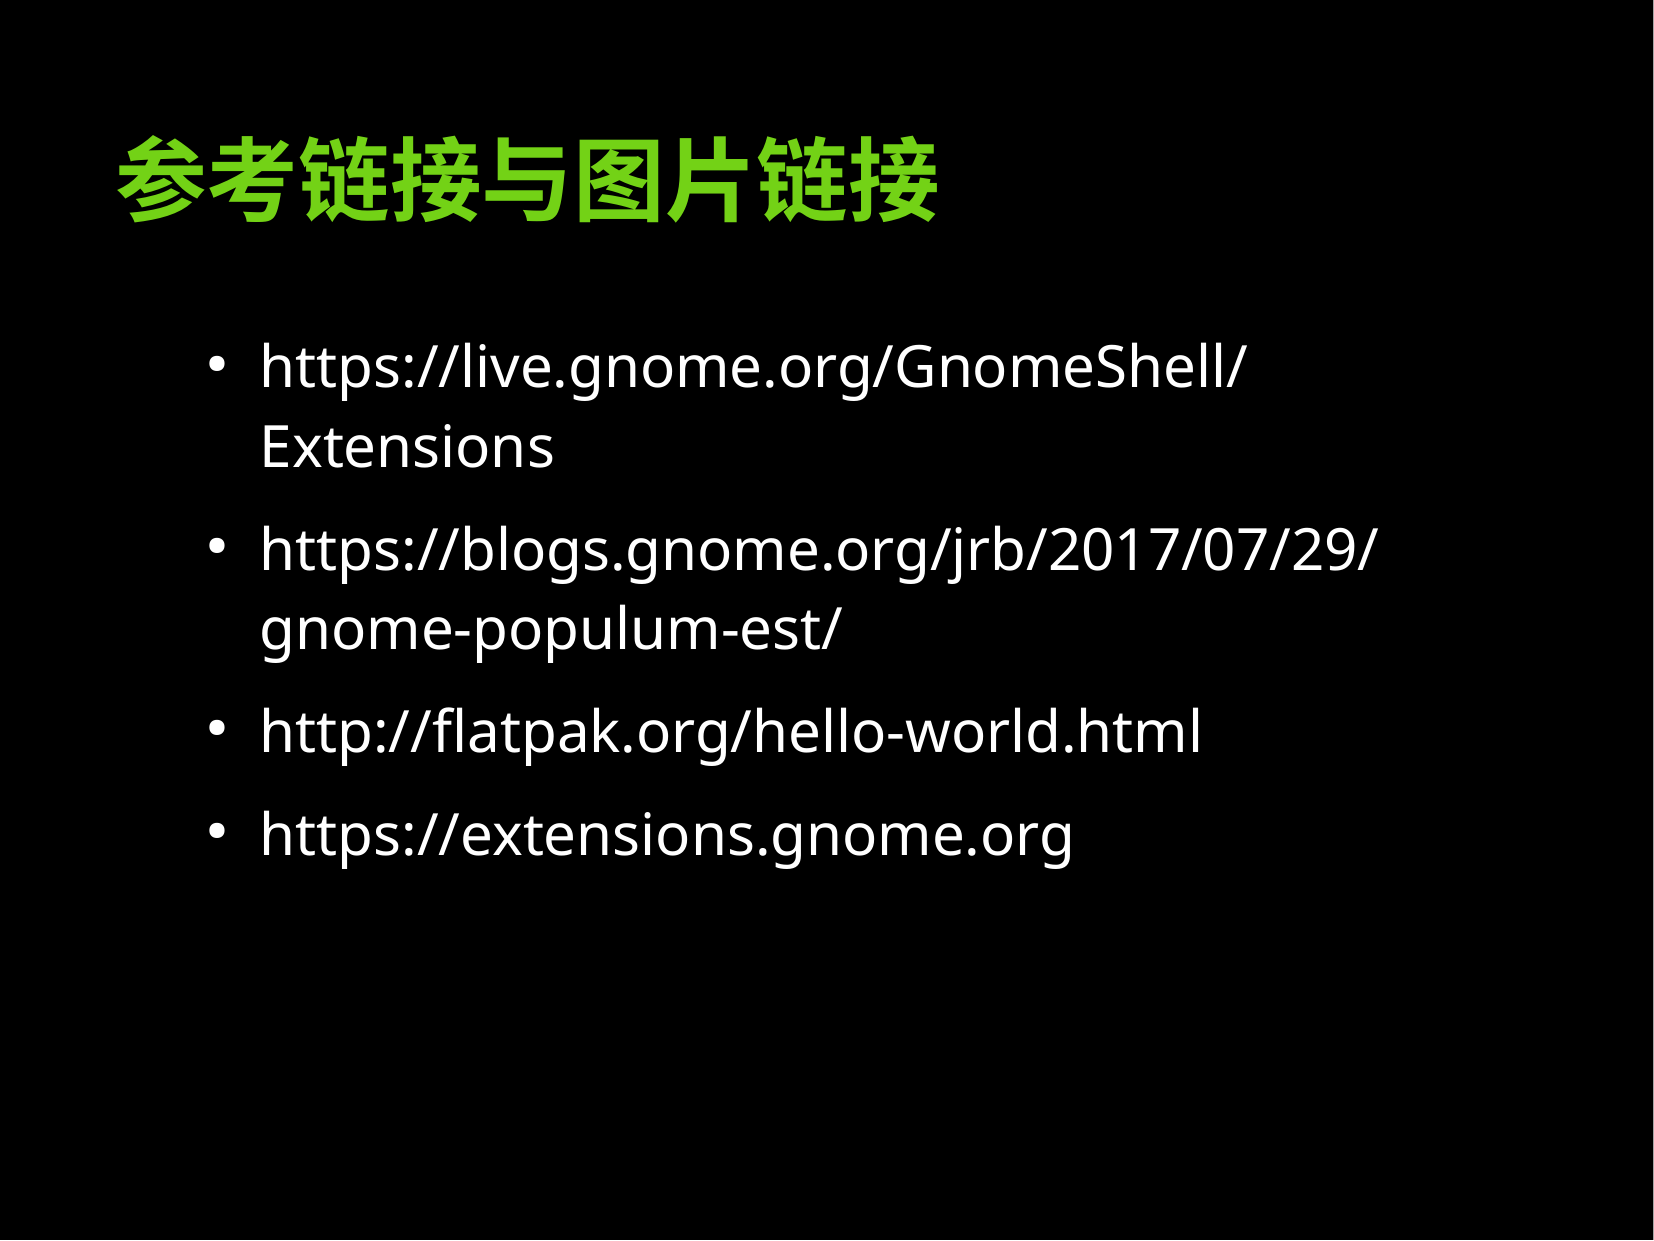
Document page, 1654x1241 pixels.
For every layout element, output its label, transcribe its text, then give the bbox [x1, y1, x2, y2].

list https://live.gnome.org/GnomeShell/Extensions https://blogs.gnome.org/jrb/2017/07/29/gnome-populum-est/ http://flatpak.org/hello-world.html https://extensions.gnome.org [118, 325, 1536, 1145]
title 参考链接与图片链接 [115, 78, 1539, 287]
